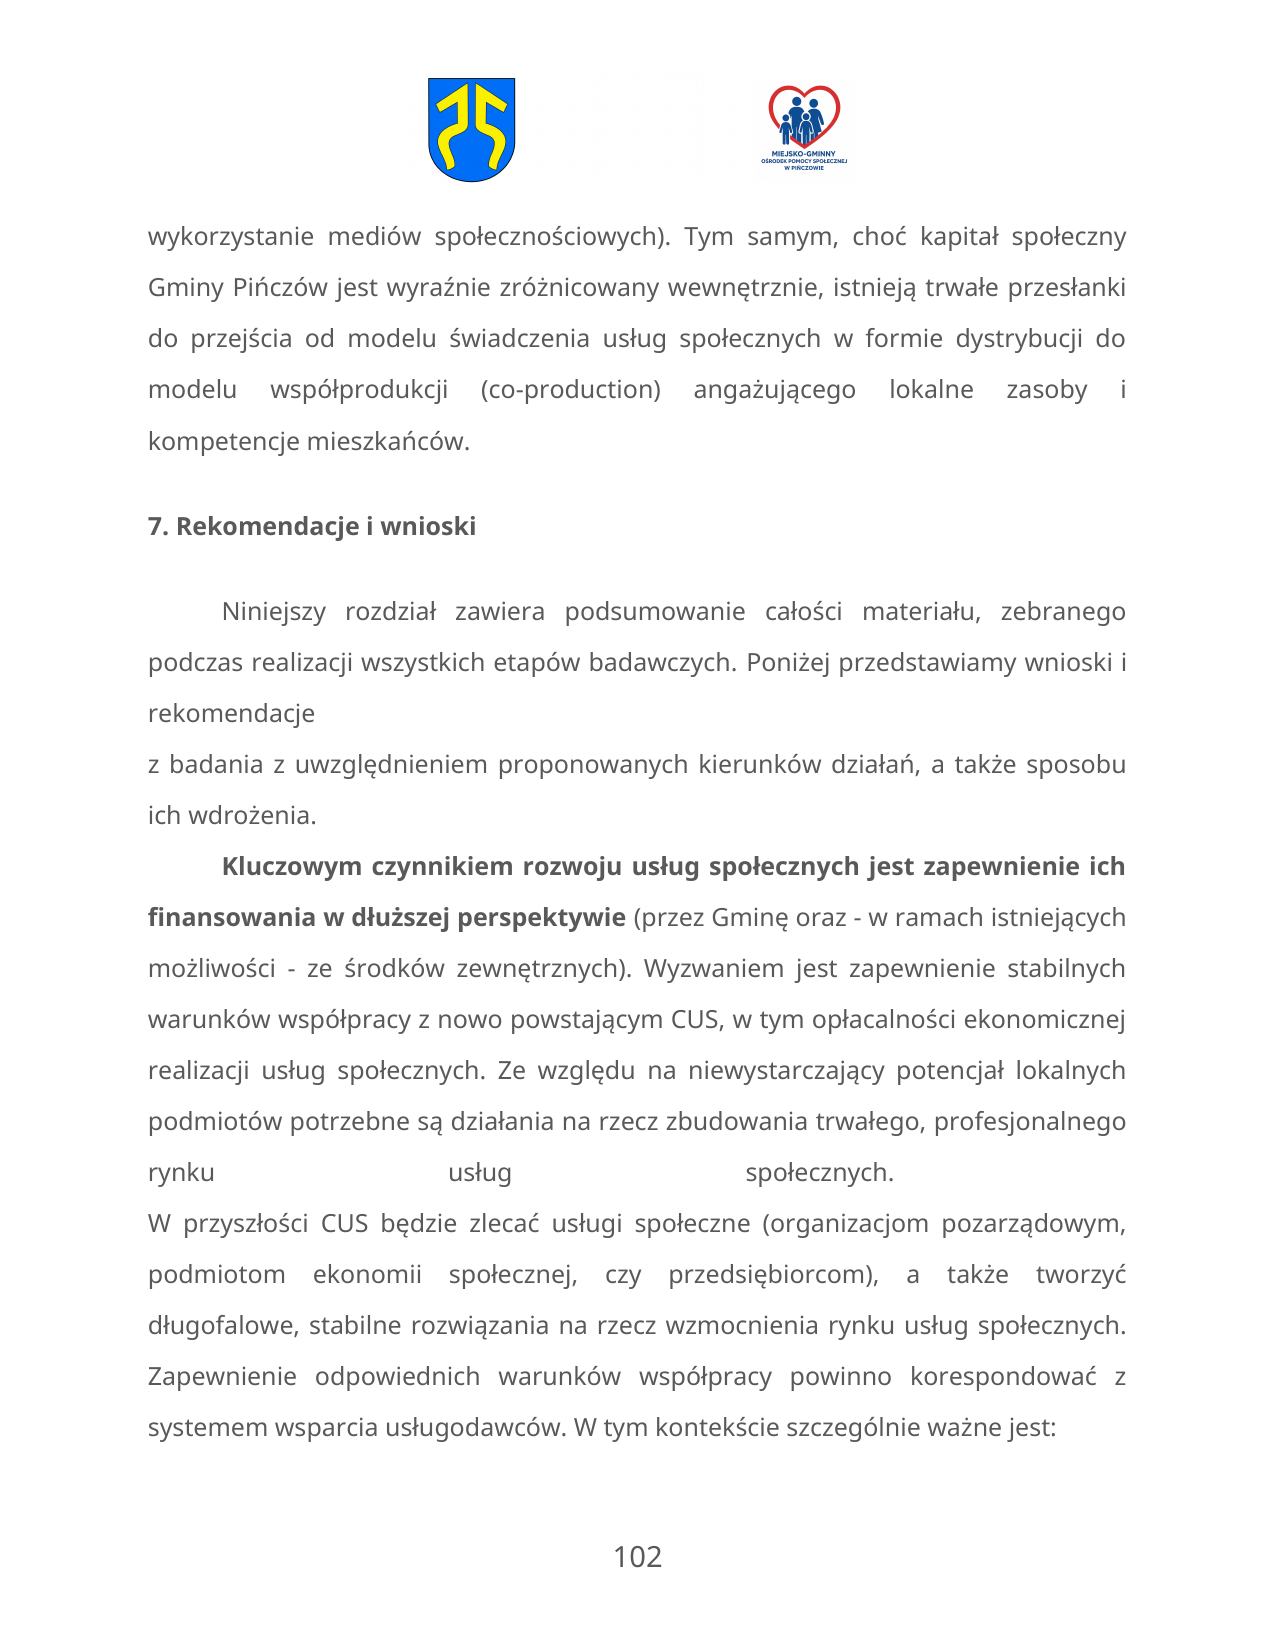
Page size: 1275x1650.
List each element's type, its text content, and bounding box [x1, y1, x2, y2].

text Niniejszy rozdział zawiera podsumowanie całości materiału, zebranego podczas realizacji wszystkich etapów badawczych. Poniżej przedstawiamy wnioski i rekomendacje z badania z uwzględnieniem proponowanych kierunków działań, a także sposobu ich wdrożenia. [148, 593, 1127, 832]
text Kluczowym czynnikiem rozwoju usług społecznych jest zapewnienie ich finansowania w dłuższej perspektywie (przez Gminę oraz - w ramach istniejących możliwości - ze środków zewnętrznych). Wyzwaniem jest zapewnienie stabilnych warunków współpracy z nowo powstającym CUS, w tym opłacalności ekonomicznej realizacji usług społecznych. Ze względu na niewystarczający potencjał lokalnych podmiotów potrzebne są działania na rzecz zbudowania trwałego, profesjonalnego rynku usług społecznych. W przyszłości CUS będzie zlecać usługi społeczne (organizacjom pozarządowym, podmiotom ekonomii społecznej, czy przedsiębiorcom), a także tworzyć długofalowe, stabilne rozwiązania na rzecz wzmocnienia rynku usług społecznych. Zapewnienie odpowiednich warunków współpracy powinno korespondować z systemem wsparcia usługodawców. W tym kontekście szczególnie ważne jest: [148, 849, 1127, 1444]
text wykorzystanie mediów społecznościowych). Tym samym, choć kapitał społeczny Gminy Pińczów jest wyraźnie zróżnicowany wewnętrznie, istnieją trwałe przesłanki do przejścia od modelu świadczenia usług społecznych w formie dystrybucji do modelu współprodukcji (co-production) angażującego lokalne zasoby i kompetencje mieszkańców. [148, 219, 1127, 457]
picture [405, 73, 870, 186]
subtitle 7. Rekomendacje i wnioski [148, 508, 1127, 542]
